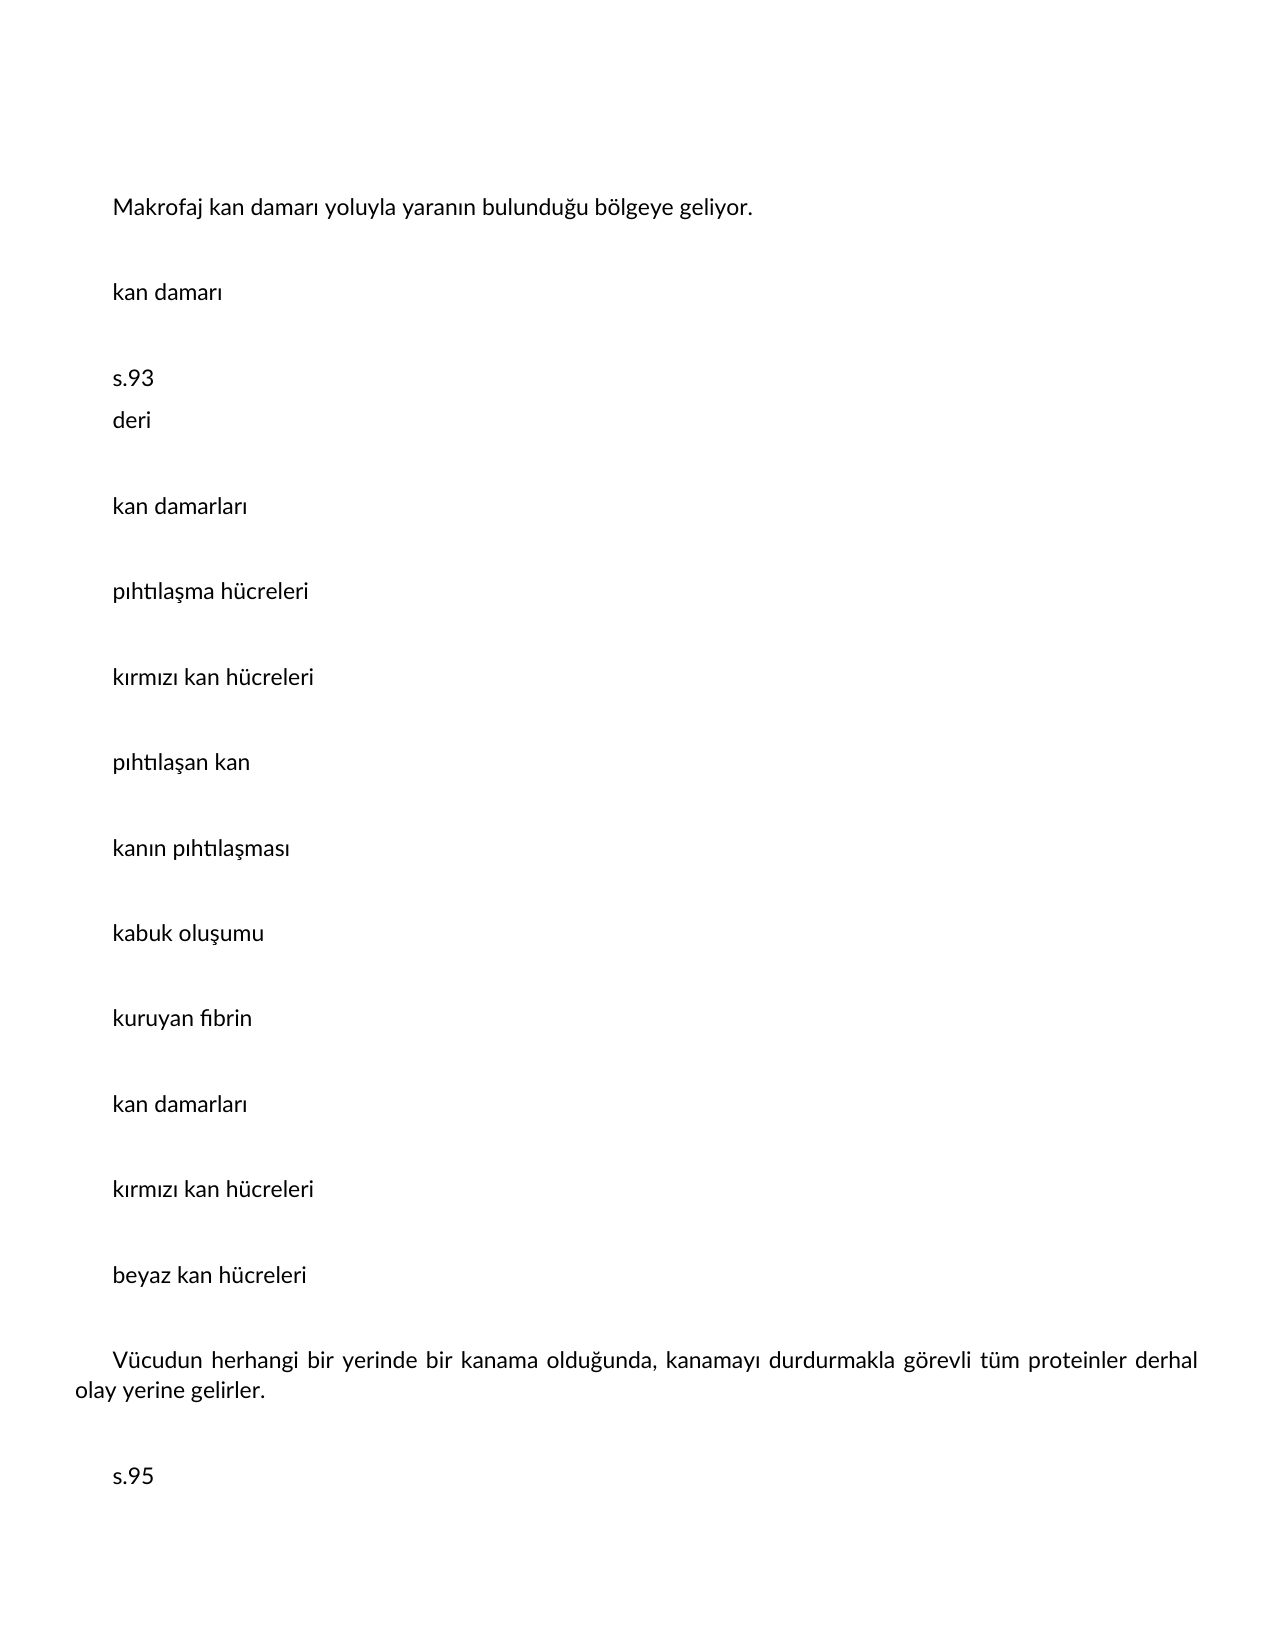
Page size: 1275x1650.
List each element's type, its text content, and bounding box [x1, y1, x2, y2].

text pıhtılaşan kan [75, 748, 1200, 775]
text kanın pıhtılaşması [75, 833, 1200, 861]
text pıhtılaşma hücreleri [75, 577, 1200, 604]
text kırmızı kan hücreleri [75, 662, 1200, 690]
text Vücudun herhangi bir yerinde bir kanama olduğunda, kanamayı durdurmakla görevli tüm proteinler derhal olay yerine gelirler. [75, 1346, 1200, 1403]
text kan damarı [75, 278, 1200, 306]
text kırmızı kan hücreleri [75, 1175, 1200, 1202]
text kan damarları [75, 1089, 1200, 1117]
text kan damarları [75, 492, 1200, 519]
text beyaz kan hücreleri [75, 1260, 1200, 1288]
text s.95 [75, 1461, 1200, 1489]
text Makrofaj kan damarı yoluyla yaranın bulunduğu bölgeye geliyor. [75, 193, 1200, 220]
text kabuk oluşumu [75, 919, 1200, 946]
text kuruyan fibrin [75, 1004, 1200, 1032]
text deri [75, 406, 1200, 434]
text s.93 [75, 363, 1200, 391]
